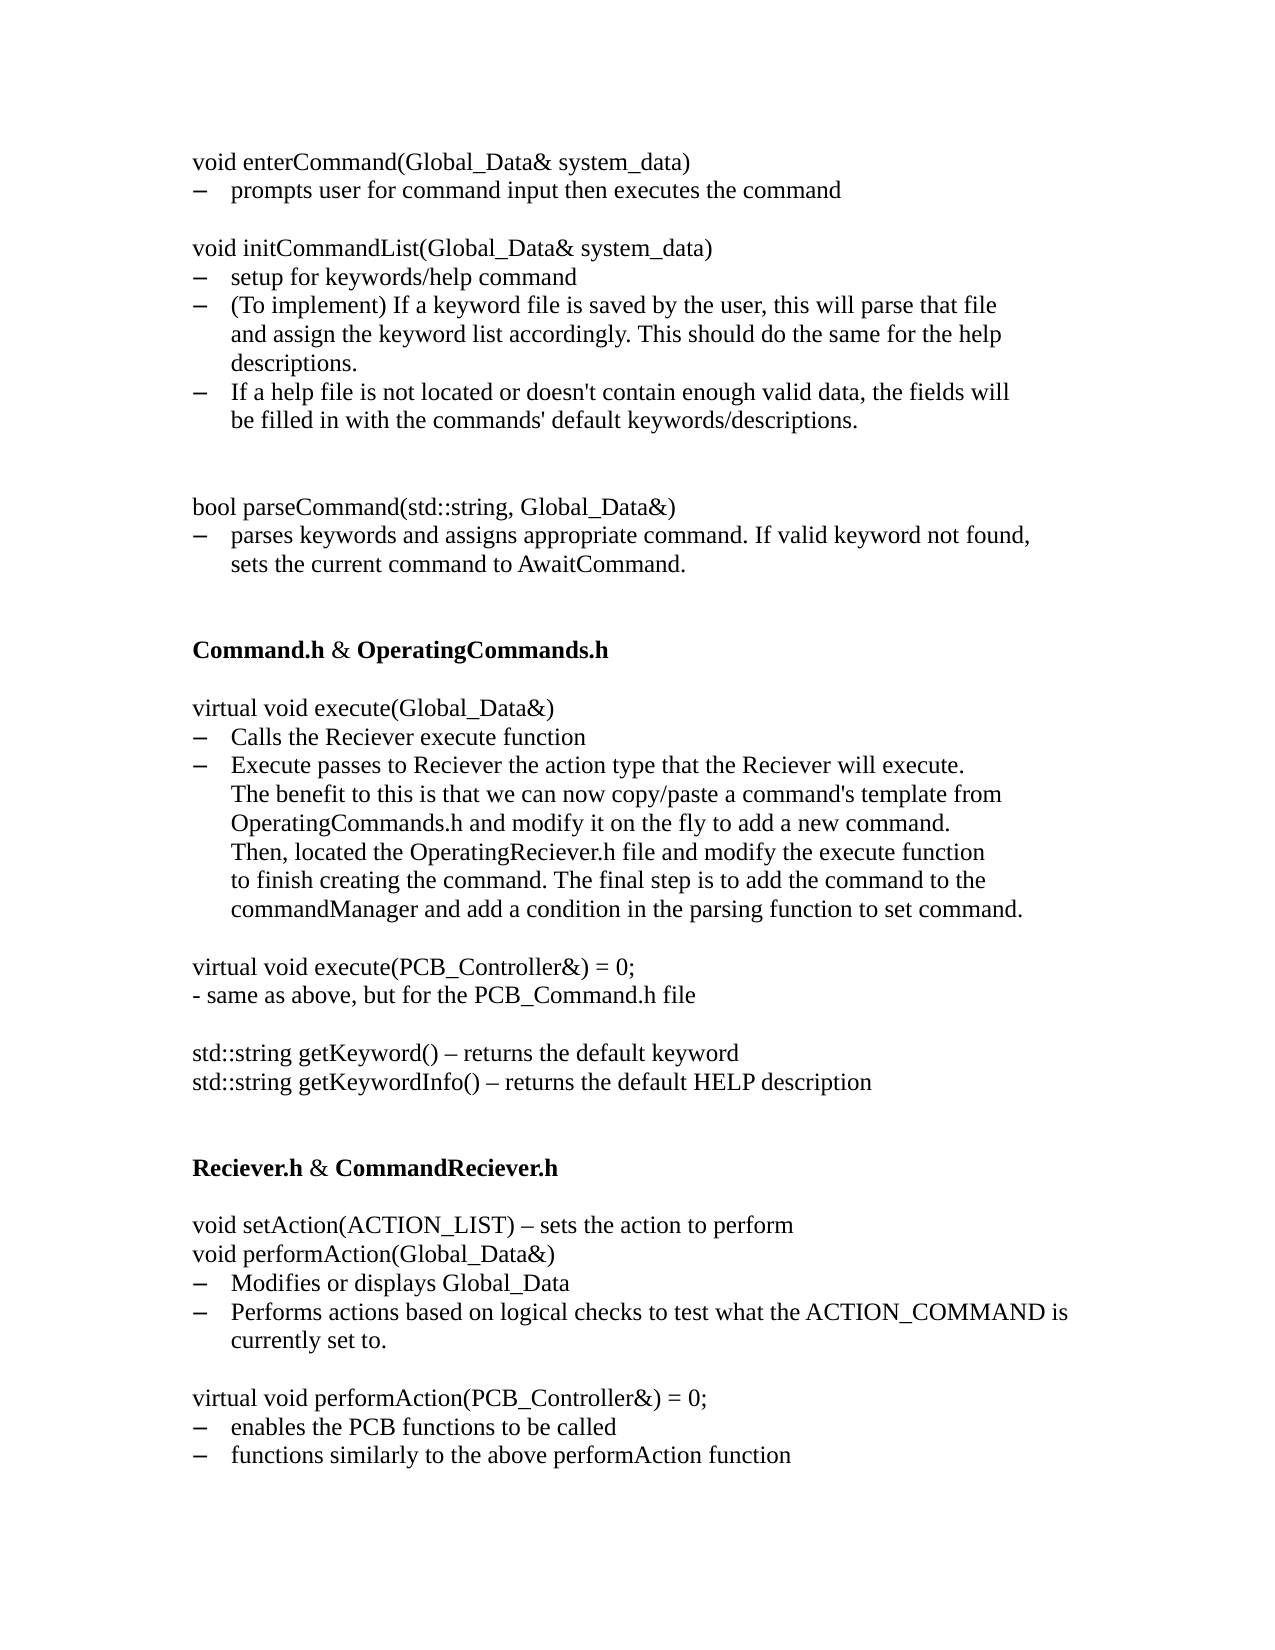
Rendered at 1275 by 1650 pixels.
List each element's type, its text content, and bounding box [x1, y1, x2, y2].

list prompts user for command input then executes the command [193, 176, 1157, 204]
list parses keywords and assigns appropriate command. If valid keyword not found, [193, 521, 1157, 549]
text virtual void execute(PCB_Controller&) = 0; [118, 952, 1157, 981]
list enables the PCB functions to be called [193, 1412, 1157, 1441]
list Modifies or displays Global_Data [193, 1268, 1157, 1297]
list The benefit to this is that we can now copy/paste a command's template from [193, 779, 1157, 808]
text void setAction(ACTION_LIST) – sets the action to perform [118, 1211, 1157, 1239]
list descriptions. [193, 348, 1157, 377]
list OperatingCommands.h and modify it on the fly to add a new command. [193, 808, 1157, 837]
list to finish creating the command. The final step is to add the command to the [193, 866, 1157, 894]
list Calls the Reciever execute function [193, 722, 1157, 751]
list Performs actions based on logical checks to test what the ACTION_COMMAND is [193, 1297, 1157, 1326]
text std::string getKeyword() – returns the default keyword [118, 1038, 1157, 1067]
text virtual void performAction(PCB_Controller&) = 0; [118, 1383, 1157, 1412]
list (To implement) If a keyword file is saved by the user, this will parse that file [193, 291, 1157, 319]
list Then, located the OperatingReciever.h file and modify the execute function [193, 837, 1157, 866]
text Command.h & OperatingCommands.h [118, 636, 1157, 664]
text virtual void execute(Global_Data&) [118, 693, 1157, 722]
list If a help file is not located or doesn't contain enough valid data, the fields will [193, 377, 1157, 406]
text void initCommandList(Global_Data& system_data) [118, 233, 1157, 262]
text void enterCommand(Global_Data& system_data) [118, 147, 1157, 176]
list functions similarly to the above performAction function [193, 1441, 1157, 1469]
list and assign the keyword list accordingly. This should do the same for the help [193, 319, 1157, 348]
list setup for keywords/help command [193, 262, 1157, 291]
list sets the current command to AwaitCommand. [193, 549, 1157, 578]
list be filled in with the commands' default keywords/descriptions. [193, 406, 1157, 434]
text bool parseCommand(std::string, Global_Data&) [118, 492, 1157, 521]
list Execute passes to Reciever the action type that the Reciever will execute. [193, 751, 1157, 779]
list commandManager and add a condition in the parsing function to set command. [193, 894, 1157, 923]
text std::string getKeywordInfo() – returns the default HELP description [118, 1067, 1157, 1096]
text void performAction(Global_Data&) [118, 1239, 1157, 1268]
text Reciever.h & CommandReciever.h [118, 1153, 1157, 1182]
text - same as above, but for the PCB_Command.h file [118, 981, 1157, 1009]
list currently set to. [193, 1326, 1157, 1354]
